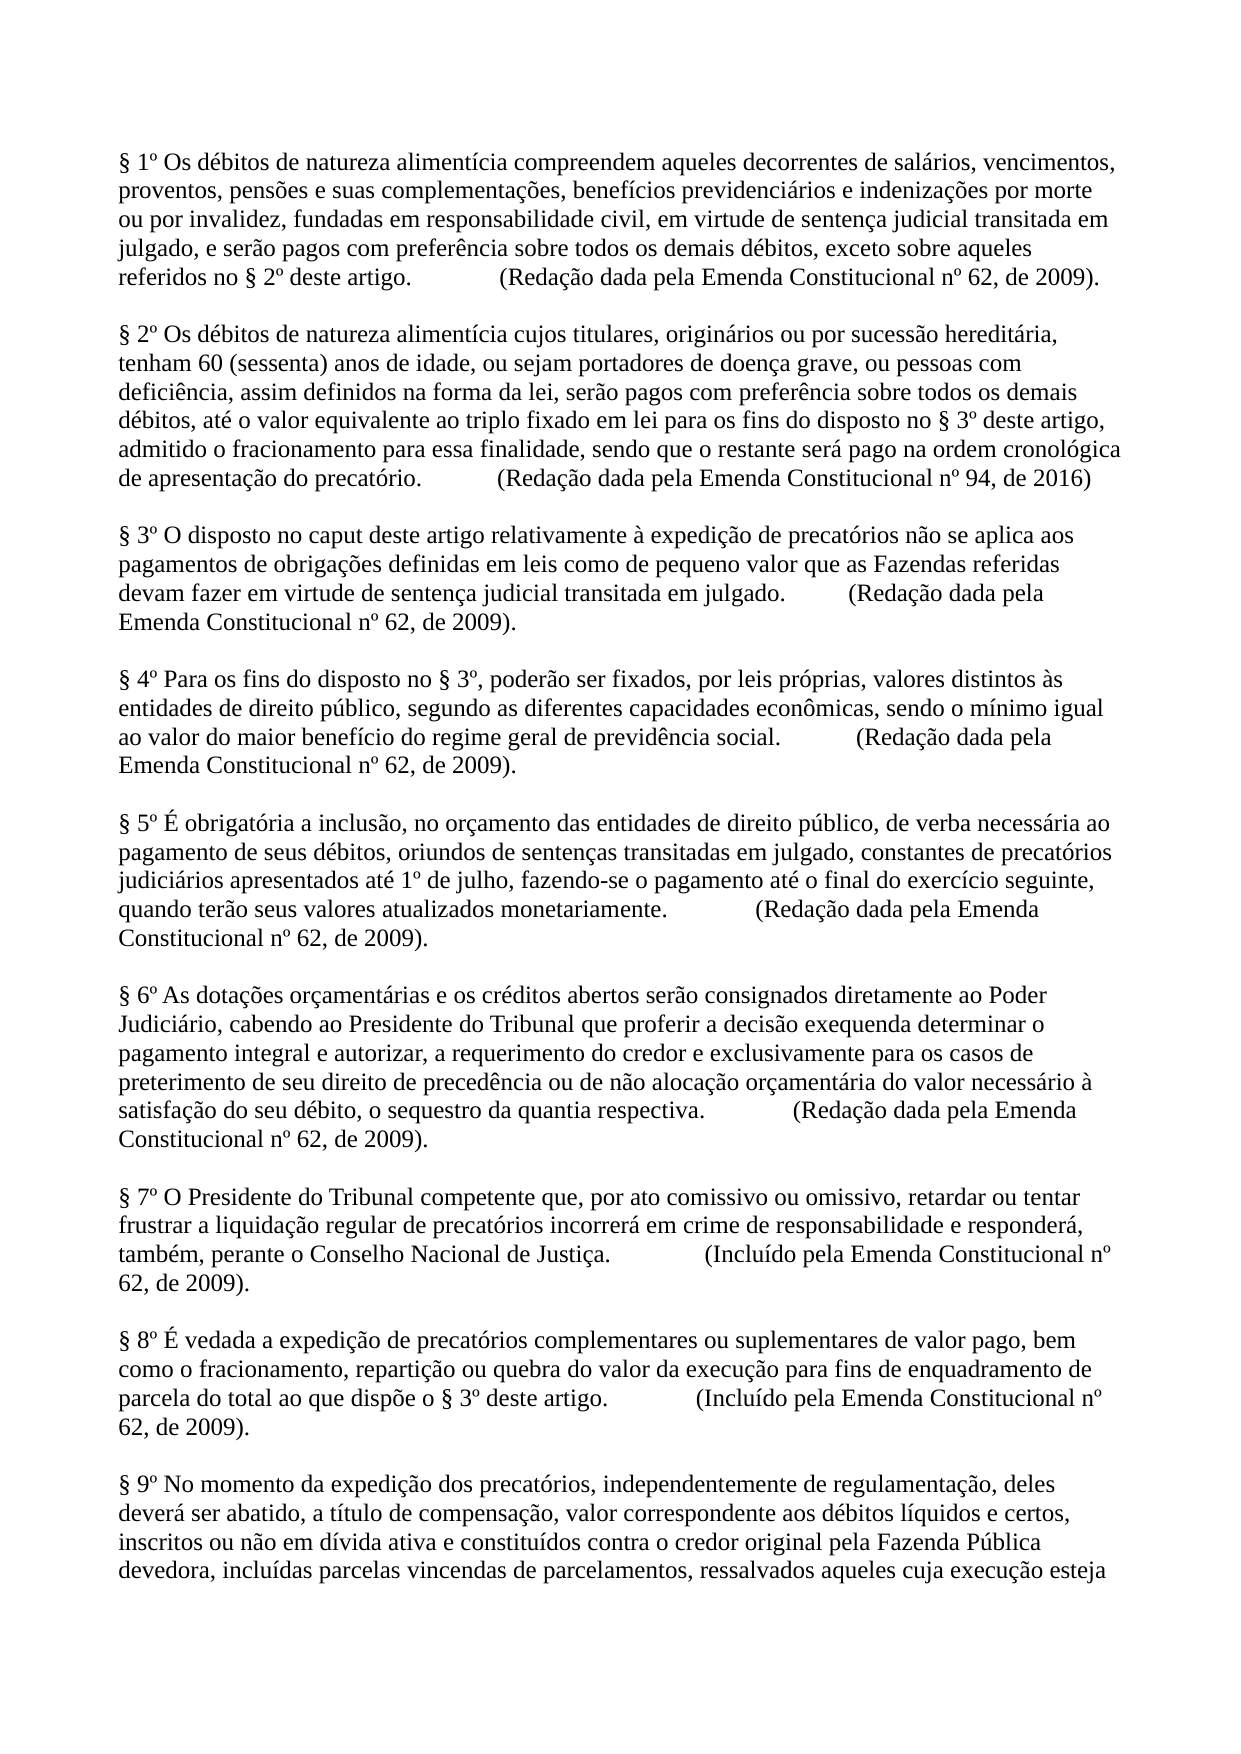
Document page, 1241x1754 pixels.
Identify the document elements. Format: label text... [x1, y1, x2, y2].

text § 3º O disposto no caput deste artigo relativamente à expedição de precatórios não se aplica aos pagamentos de obrigações definidas em leis como de pequeno valor que as Fazendas referidas devam fazer em virtude de sentença judicial transitada em julgado. (Redação dada pela Emenda Constitucional nº 62, de 2009). [118, 521, 1122, 636]
text § 5º É obrigatória a inclusão, no orçamento das entidades de direito público, de verba necessária ao pagamento de seus débitos, oriundos de sentenças transitadas em julgado, constantes de precatórios judiciários apresentados até 1º de julho, fazendo-se o pagamento até o final do exercício seguinte, quando terão seus valores atualizados monetariamente. (Redação dada pela Emenda Constitucional nº 62, de 2009). [118, 808, 1122, 952]
text § 6º As dotações orçamentárias e os créditos abertos serão consignados diretamente ao Poder Judiciário, cabendo ao Presidente do Tribunal que proferir a decisão exequenda determinar o pagamento integral e autorizar, a requerimento do credor e exclusivamente para os casos de preterimento de seu direito de precedência ou de não alocação orçamentária do valor necessário à satisfação do seu débito, o sequestro da quantia respectiva. (Redação dada pela Emenda Constitucional nº 62, de 2009). [118, 981, 1122, 1153]
text § 8º É vedada a expedição de precatórios complementares ou suplementares de valor pago, bem como o fracionamento, repartição ou quebra do valor da execução para fins de enquadramento de parcela do total ao que dispõe o § 3º deste artigo. (Incluído pela Emenda Constitucional nº 62, de 2009). [118, 1326, 1122, 1441]
text § 2º Os débitos de natureza alimentícia cujos titulares, originários ou por sucessão hereditária, tenham 60 (sessenta) anos de idade, ou sejam portadores de doença grave, ou pessoas com deficiência, assim definidos na forma da lei, serão pagos com preferência sobre todos os demais débitos, até o valor equivalente ao triplo fixado em lei para os fins do disposto no § 3º deste artigo, admitido o fracionamento para essa finalidade, sendo que o restante será pago na ordem cronológica de apresentação do precatório. (Redação dada pela Emenda Constitucional nº 94, de 2016) [118, 319, 1122, 492]
text § 7º O Presidente do Tribunal competente que, por ato comissivo ou omissivo, retardar ou tentar frustrar a liquidação regular de precatórios incorrerá em crime de responsabilidade e responderá, também, perante o Conselho Nacional de Justiça. (Incluído pela Emenda Constitucional nº 62, de 2009). [118, 1182, 1122, 1297]
text § 1º Os débitos de natureza alimentícia compreendem aqueles decorrentes de salários, vencimentos, proventos, pensões e suas complementações, benefícios previdenciários e indenizações por morte ou por invalidez, fundadas em responsabilidade civil, em virtude de sentença judicial transitada em julgado, e serão pagos com preferência sobre todos os demais débitos, exceto sobre aqueles referidos no § 2º deste artigo. (Redação dada pela Emenda Constitucional nº 62, de 2009). [118, 147, 1122, 291]
text § 9º No momento da expedição dos precatórios, independentemente de regulamentação, deles deverá ser abatido, a título de compensação, valor correspondente aos débitos líquidos e certos, inscritos ou não em dívida ativa e constituídos contra o credor original pela Fazenda Pública devedora, incluídas parcelas vincendas de parcelamentos, ressalvados aqueles cuja execução esteja [118, 1469, 1122, 1584]
text § 4º Para os fins do disposto no § 3º, poderão ser fixados, por leis próprias, valores distintos às entidades de direito público, segundo as diferentes capacidades econômicas, sendo o mínimo igual ao valor do maior benefício do regime geral de previdência social. (Redação dada pela Emenda Constitucional nº 62, de 2009). [118, 664, 1122, 779]
